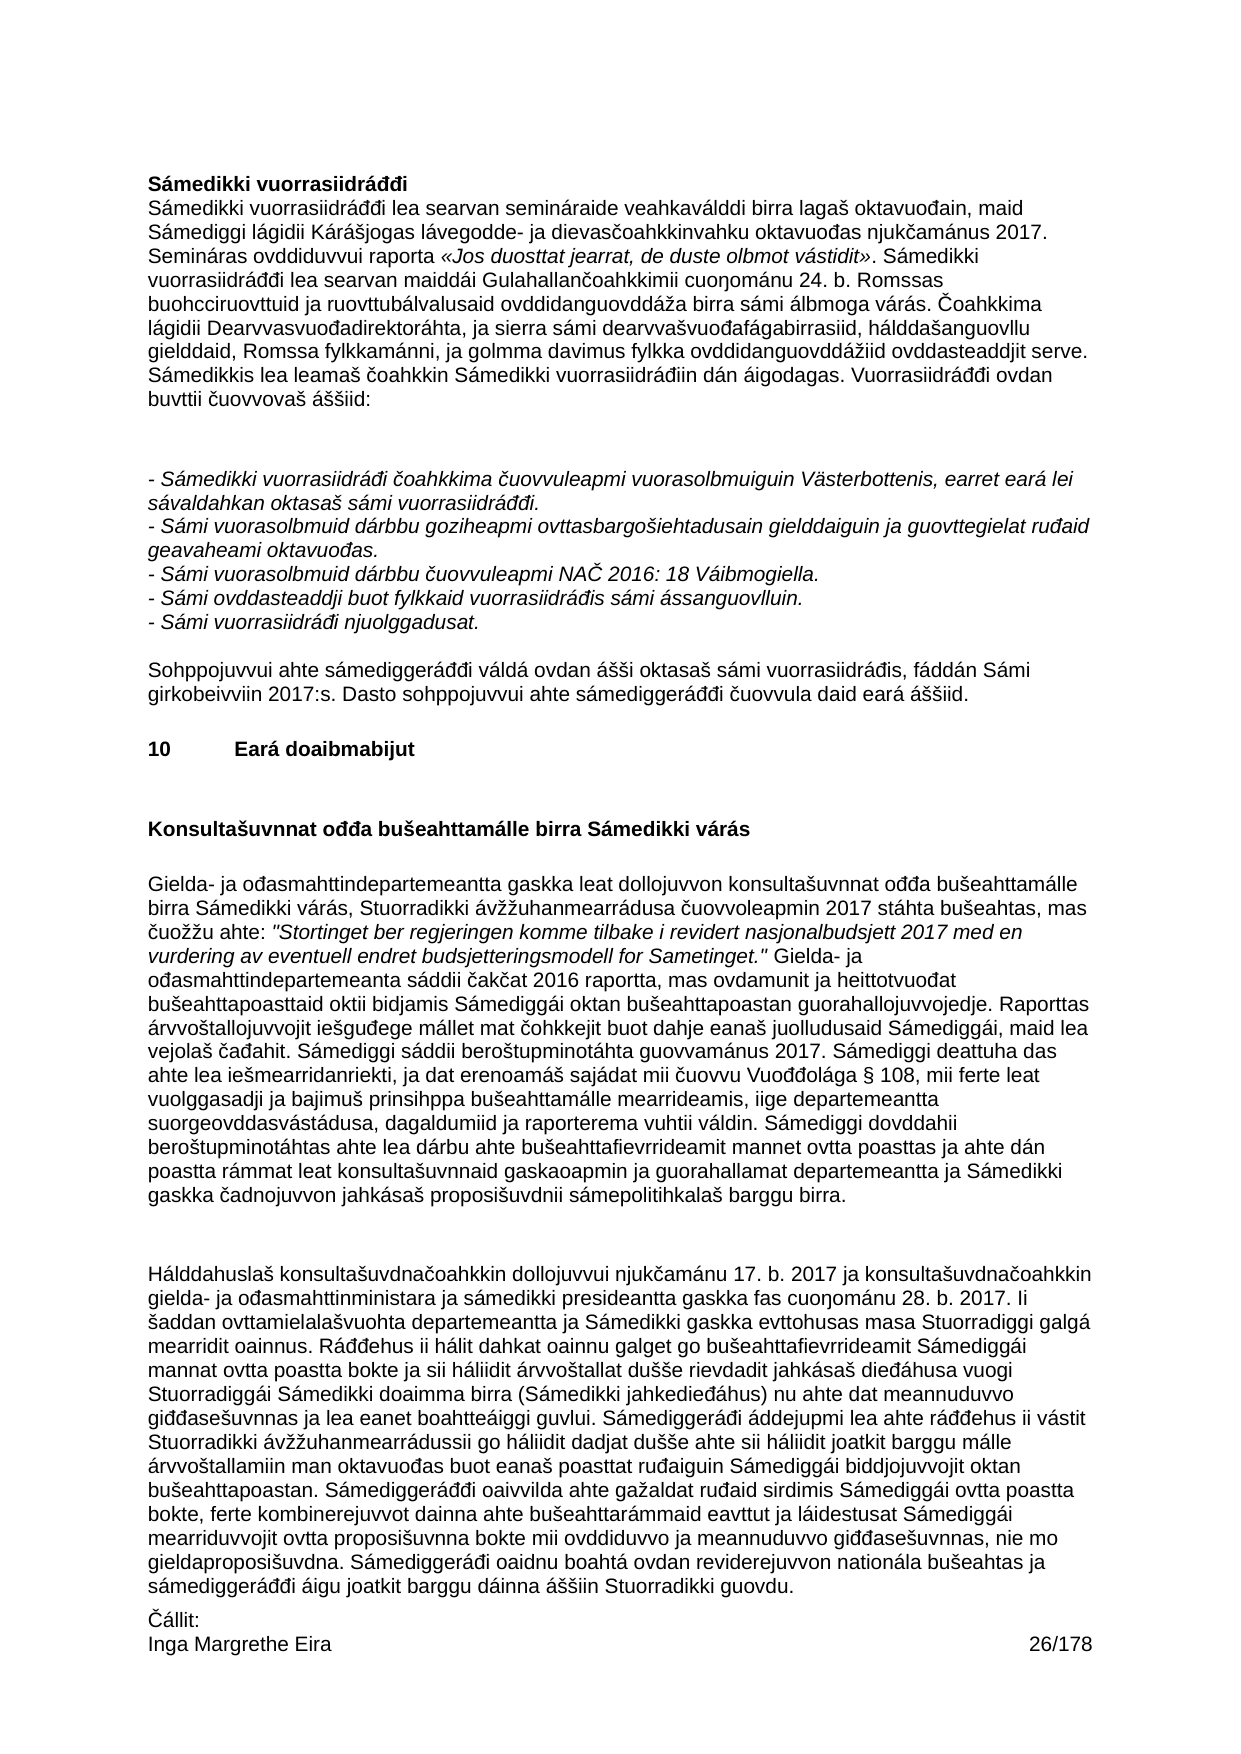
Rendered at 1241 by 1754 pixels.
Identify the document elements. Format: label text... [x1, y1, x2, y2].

table_header Sámedikki vuorrasiidráđđi Sámedikki vuorrasiidráđđi lea searvan semináraide veahkaválddi birra lagaš oktavuođain, maid Sámediggi lágidii Kárášjogas lávegodde- ja dievasčoahkkinvahku oktavuođas njukčamánus 2017. Semináras ovddiduvvui raporta «Jos duosttat jearrat, de duste olbmot vástidit». Sámedikki vuorrasiidráđđi lea searvan maiddái Gulahallančoahkkimii cuoŋománu 24. b. Romssas buohcciruovttuid ja ruovttubálvalusaid ovddidanguovddáža birra sámi álbmoga várás. Čoahkkima lágidii Dearvvasvuođadirektoráhta, ja sierra sámi dearvvašvuođafágabirrasiid, hálddašanguovllu gielddaid, Romssa fylkkamánni, ja golmma davimus fylkka ovddidanguovddážiid ovddasteaddjit serve. Sámedikkis lea leamaš čoahkkin Sámedikki vuorrasiidráđiin dán áigodagas. Vuorrasiidráđđi ovdan buvttii čuovvovaš áššiid: - Sámedikki vuorrasiidráđi čoahkkima čuovvuleapmi vuorasolbmuiguin Västerbottenis, earret eará lei sávaldahkan oktasaš sámi vuorrasiidráđđi. - Sámi vuorasolbmuid dárbbu goziheapmi ovttasbargošiehtadusain gielddaiguin ja guovttegielat ruđaid geavaheami oktavuođas. - Sámi vuorasolbmuid dárbbu čuovvuleapmi NAČ 2016: 18 Váibmogiella. - Sámi ovddasteaddji buot fylkkaid vuorrasiidráđis sámi ássanguovlluin. - Sámi vuorrasiidráđi njuolggadusat. Sohppojuvvui ahte sámediggeráđđi váldá ovdan ášši oktasaš sámi vuorrasiidráđis, fáddán Sámi girkobeivviin 2017:s. Dasto sohppojuvvui ahte sámediggeráđđi čuovvula daid eará áššiid. 10 Eará doaibmabijut Konsultašuvnnat ođđa bušeahttamálle birra Sámedikki várás Gielda- ja ođasmahttindepartemeantta gaskka leat dollojuvvon konsultašuvnnat ođđa bušeahttamálle birra Sámedikki várás, Stuorradikki ávžžuhanmearrádusa čuovvoleapmin 2017 stáhta bušeahtas, mas čuožžu ahte: "Stortinget ber regjeringen komme tilbake i revidert nasjonalbudsjett 2017 med en vurdering av eventuell endret budsjetteringsmodell for Sametinget." Gielda- ja ođasmahttindepartemeanta sáddii čakčat 2016 raportta, mas ovdamunit ja heittotvuođat bušeahttapoasttaid oktii bidjamis Sámediggái oktan bušeahttapoastan guorahallojuvvojedje. Raporttas árvvoštallojuvvojit iešguđege mállet mat čohkkejit buot dahje eanaš juolludusaid Sámediggái, maid lea vejolaš čađahit. Sámediggi sáddii beroštupminotáhta guovvamánus 2017. Sámediggi deattuha das ahte lea iešmearridanriekti, ja dat erenoamáš sajádat mii čuovvu Vuođđolága § 108, mii ferte leat vuolggasadji ja bajimuš prinsihppa bušeahttamálle mearrideamis, iige departemeantta suorgeovddasvástádusa, dagaldumiid ja raporterema vuhtii váldin. Sámediggi dovddahii beroštupminotáhtas ahte lea dárbu ahte bušeahttafievrrideamit mannet ovtta poasttas ja ahte dán poastta rámmat leat konsultašuvnnaid gaskaoapmin ja guorahallamat departemeantta ja Sámedikki gaskka čadnojuvvon jahkásaš proposišuvdnii sámepolitihkalaš barggu birra. Hálddahuslaš konsultašuvdnačoahkkin dollojuvvui njukčamánu 17. b. 2017 ja konsultašuvdnačoahkkin gielda- ja ođasmahttinministara ja sámedikki presideantta gaskka fas cuoŋománu 28. b. 2017. Ii šaddan ovttamielalašvuohta departemeantta ja Sámedikki gaskka evttohusas masa Stuorradiggi galgá mearridit oainnus. Ráđđehus ii hálit dahkat oainnu galget go bušeahttafievrrideamit Sámediggái mannat ovtta poastta bokte ja sii háliidit árvvoštallat dušše rievdadit jahkásaš dieđáhusa vuogi Stuorradiggái Sámedikki doaimma birra (Sámedikki jahkedieđáhus) nu ahte dat meannuduvvo giđđasešuvnnas ja lea eanet boahtteáiggi guvlui. Sámediggeráđi áddejupmi lea ahte ráđđehus ii vástit Stuorradikki ávžžuhanmearrádussii go háliidit dadjat dušše ahte sii háliidit joatkit barggu málle árvvoštallamiin man oktavuođas buot eanaš poasttat ruđaiguin Sámediggái biddjojuvvojit oktan bušeahttapoastan. Sámediggeráđđi oaivvilda ahte gažaldat ruđaid sirdimis Sámediggái ovtta poastta bokte, ferte kombinerejuvvot dainna ahte bušeahttarámmaid eavttut ja láidestusat Sámediggái mearriduvvojit ovtta proposišuvnna bokte mii ovddiduvvo ja meannuduvvo giđđasešuvnnas, nie mo gieldaproposišuvdna. Sámediggeráđi oaidnu boahtá ovdan reviderejuvvon nationála bušeahtas ja sámediggeráđđi áigu joatkit barggu dáinna áššiin Stuorradikki guovdu. [136, 148, 1104, 1598]
